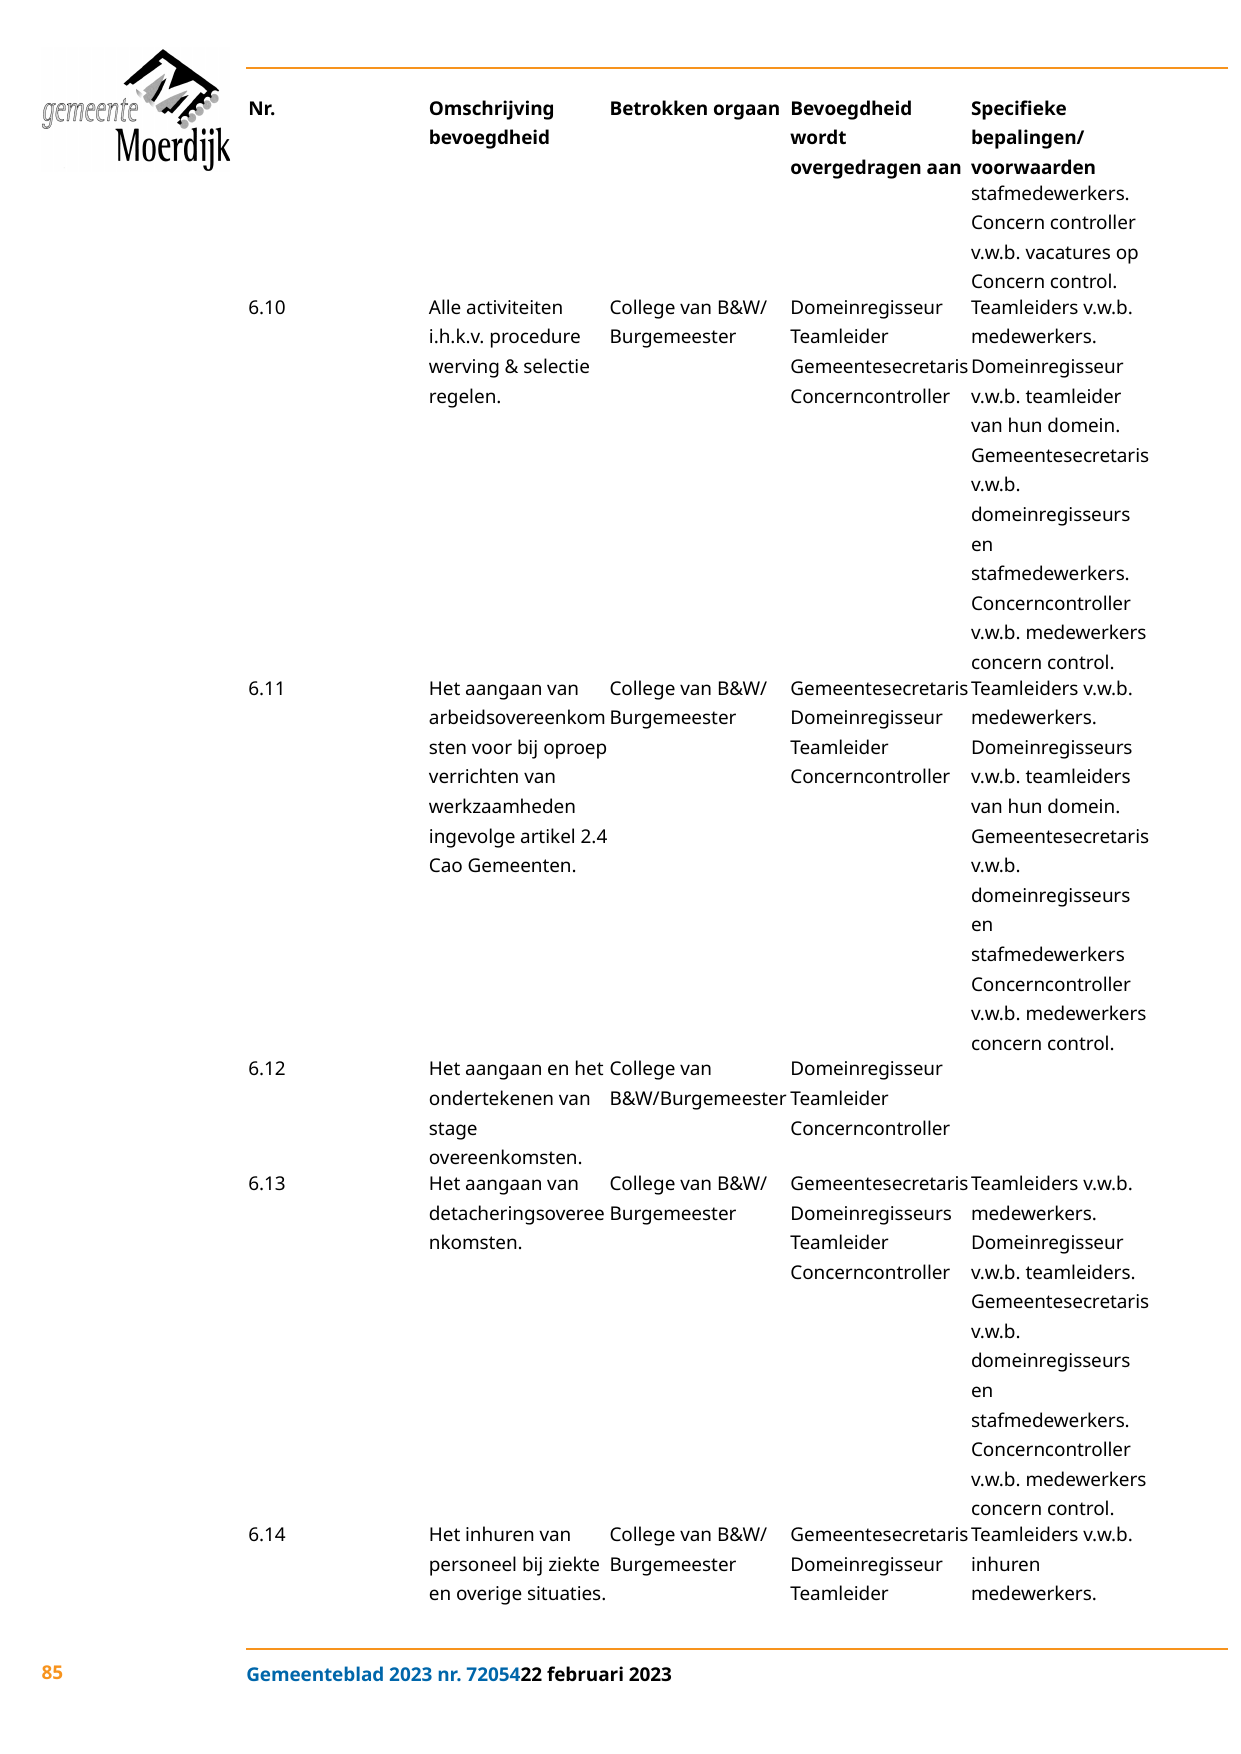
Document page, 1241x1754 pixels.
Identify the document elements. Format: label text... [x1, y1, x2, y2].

table_cell College van B&W/ Burgemeester [609, 1521, 790, 1606]
table_cell Alle activiteiten i.h.k.v. procedure werving & selectie regelen. [429, 294, 609, 675]
table_cell [790, 180, 971, 294]
table_cell [429, 180, 609, 294]
table_cell 6.11 [248, 675, 429, 1056]
table_header Nr. [248, 95, 429, 180]
table_header Omschrijving bevoegdheid [429, 95, 609, 180]
picture [41, 47, 231, 172]
table_cell [609, 180, 790, 294]
table_cell Het aangaan van detacheringsovereenkomsten. [429, 1170, 609, 1521]
table_cell Gemeentesecretaris Domeinregisseur Teamleider [790, 1521, 971, 1606]
table_header Bevoegdheid wordt overgedragen aan [790, 95, 971, 180]
table_cell College van B&W/ Burgemeester [609, 675, 790, 1056]
table_cell College van B&W/ Burgemeester [609, 1170, 790, 1521]
table_cell Teamleiders v.w.b. medewerkers. Domeinregisseur v.w.b. teamleider van hun domein. Gemeentesecretaris v.w.b. domeinregisseurs en stafmedewerkers. Concerncontroller v.w.b. medewerkers concern control. [971, 294, 1152, 675]
table_cell Gemeentesecretaris Domeinregisseurs Teamleider Concerncontroller [790, 1170, 971, 1521]
table_cell [971, 1056, 1152, 1170]
table_header Specifieke bepalingen/ voorwaarden [971, 95, 1152, 180]
table_header Betrokken orgaan [609, 95, 790, 180]
table_cell Teamleiders v.w.b. medewerkers. Domeinregisseurs v.w.b. teamleiders van hun domein. Gemeentesecretaris v.w.b. domeinregisseurs en stafmedewerkers Concerncontroller v.w.b. medewerkers concern control. [971, 675, 1152, 1056]
table_cell [248, 180, 429, 294]
table_cell 6.14 [248, 1521, 429, 1606]
table_cell Het aangaan en het ondertekenen van stage overeenkomsten. [429, 1056, 609, 1170]
table_cell stafmedewerkers. Concern controller v.w.b. vacatures op Concern control. [971, 180, 1152, 294]
table_cell Teamleiders v.w.b. inhuren medewerkers. [971, 1521, 1152, 1606]
table_cell Gemeentesecretaris Domeinregisseur Teamleider Concerncontroller [790, 675, 971, 1056]
table_cell 6.12 [248, 1056, 429, 1170]
table_cell Domeinregisseur Teamleider Gemeentesecretaris Concerncontroller [790, 294, 971, 675]
table_cell 6.13 [248, 1170, 429, 1521]
table_cell Het inhuren van personeel bij ziekte en overige situaties. [429, 1521, 609, 1606]
table_cell College van B&W/Burgemeester [609, 1056, 790, 1170]
table_cell Het aangaan van arbeidsovereenkomsten voor bij oproep verrichten van werkzaamheden ingevolge artikel 2.4 Cao Gemeenten. [429, 675, 609, 1056]
table_cell 6.10 [248, 294, 429, 675]
table_cell Domeinregisseur Teamleider Concerncontroller [790, 1056, 971, 1170]
table_cell College van B&W/ Burgemeester [609, 294, 790, 675]
table_cell Teamleiders v.w.b. medewerkers. Domeinregisseur v.w.b. teamleiders. Gemeentesecretaris v.w.b. domeinregisseurs en stafmedewerkers. Concerncontroller v.w.b. medewerkers concern control. [971, 1170, 1152, 1521]
